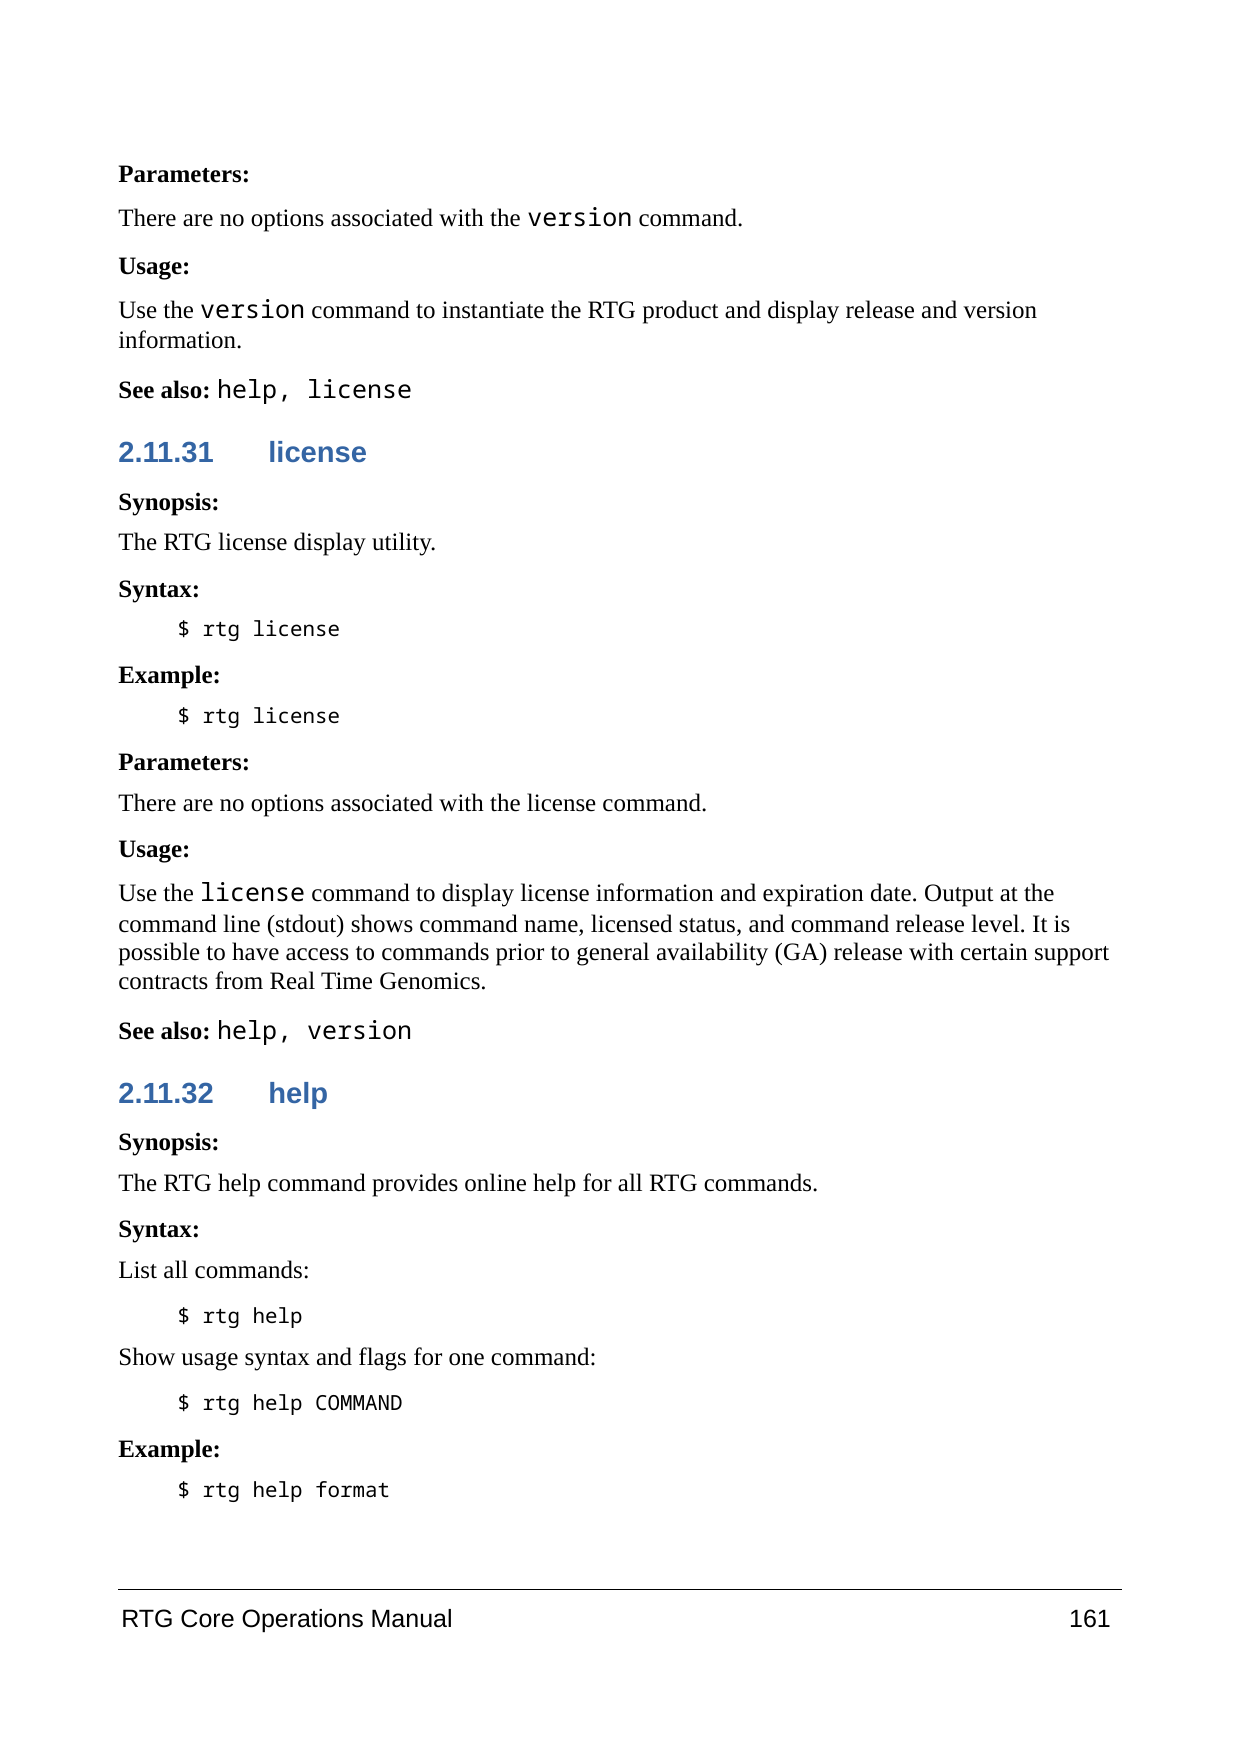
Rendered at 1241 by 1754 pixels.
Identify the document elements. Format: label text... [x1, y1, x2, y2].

text $ rtg license [177, 701, 1122, 729]
subtitle help [118, 1076, 1122, 1110]
subtitle Synopsis: [118, 1127, 1122, 1156]
text There are no options associated with the license command. [118, 788, 1122, 816]
subtitle Parameters: [118, 159, 1122, 187]
text $ rtg help [177, 1301, 1122, 1330]
subtitle Usage: [118, 251, 1122, 280]
subtitle Example: [118, 660, 1122, 689]
text The RTG license display utility. [118, 527, 1122, 556]
subtitle license [118, 436, 1122, 469]
subtitle Usage: [118, 834, 1122, 863]
text There are no options associated with the version command. [118, 199, 1122, 233]
text See also: help, version [118, 1013, 1122, 1047]
text Show usage syntax and flags for one command: [118, 1342, 1122, 1370]
text $ rtg license [177, 614, 1122, 643]
text List all commands: [118, 1255, 1122, 1284]
subtitle Syntax: [118, 574, 1122, 602]
text Use the license command to display license information and expiration date. Output at the command line (stdout) shows command name, licensed status, and command release level. It is possible to have access to commands prior to general availability (GA) release with certain support contracts from Real Time Genomics. [118, 874, 1122, 995]
text The RTG help command provides online help for all RTG commands. [118, 1168, 1122, 1197]
subtitle Parameters: [118, 747, 1122, 776]
text Use the version command to instantiate the RTG product and display release and version information. [118, 291, 1122, 354]
text $ rtg help format [177, 1475, 1122, 1503]
text See also: help, license [118, 372, 1122, 406]
subtitle Syntax: [118, 1214, 1122, 1243]
subtitle Example: [118, 1434, 1122, 1463]
subtitle Synopsis: [118, 487, 1122, 516]
text $ rtg help COMMAND [177, 1388, 1122, 1416]
